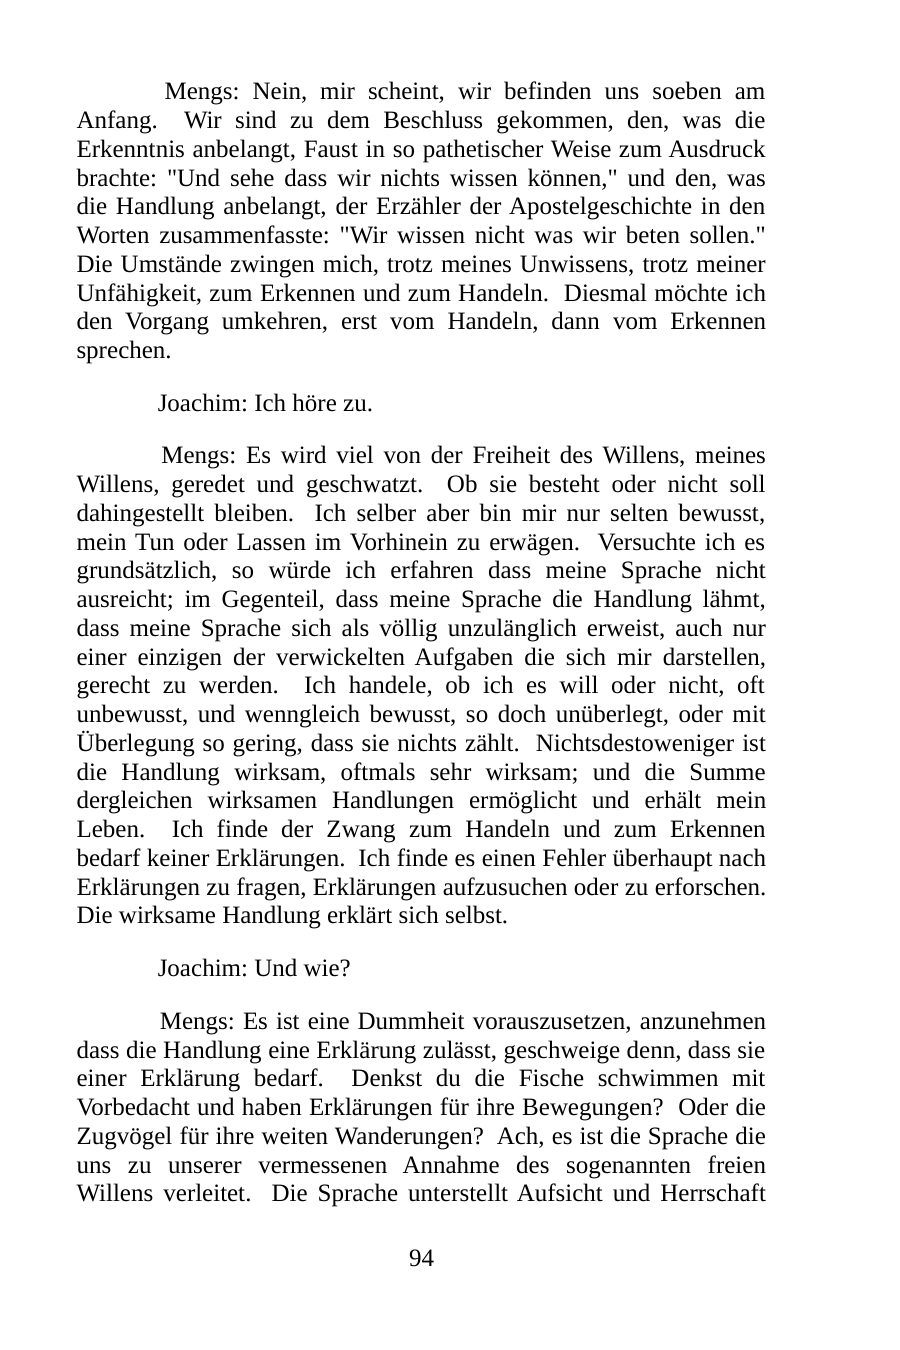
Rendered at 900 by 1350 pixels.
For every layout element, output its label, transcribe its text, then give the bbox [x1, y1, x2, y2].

text Mengs: Es wird viel von der Freiheit des Willens, meines Willens, geredet und geschwatzt. Ob sie besteht oder nicht soll dahingestellt bleiben. Ich selber aber bin mir nur selten bewusst, mein Tun oder Lassen im Vorhinein zu erwägen. Versuchte ich es grundsätzlich, so würde ich erfahren dass meine Sprache nicht ausreicht; im Gegenteil, dass meine Sprache die Handlung lähmt, dass meine Sprache sich als völlig unzulänglich erweist, auch nur einer einzigen der verwickelten Aufgaben die sich mir darstellen, gerecht zu werden. Ich handele, ob ich es will oder nicht, oft unbewusst, und wenngleich bewusst, so doch unüberlegt, oder mit Überlegung so gering, dass sie nichts zählt. Nichtsdestoweniger ist die Handlung wirksam, oftmals sehr wirksam; und die Summe dergleichen wirksamen Handlungen ermöglicht und erhält mein Leben. Ich finde der Zwang zum Handeln und zum Erkennen bedarf keiner Erklärungen. Ich finde es einen Fehler überhaupt nach Erklärungen zu fragen, Erklärungen aufzusuchen oder zu erforschen. Die wirksame Handlung erklärt sich selbst. [76, 441, 766, 929]
text Mengs: Nein, mir scheint, wir befinden uns soeben am Anfang. Wir sind zu dem Beschluss gekommen, den, was die Erkenntnis anbelangt, Faust in so pathetischer Weise zum Ausdruck brachte: "Und sehe dass wir nichts wissen können," und den, was die Handlung anbelangt, der Erzähler der Apostelgeschichte in den Worten zusammenfasste: "Wir wissen nicht was wir beten sollen." Die Umstände zwingen mich, trotz meines Unwissens, trotz meiner Unfähigkeit, zum Erkennen und zum Handeln. Diesmal möchte ich den Vorgang umkehren, erst vom Handeln, dann vom Erkennen sprechen. [76, 76, 766, 364]
text Joachim: Und wie? [76, 953, 766, 982]
text Mengs: Es ist eine Dummheit vorauszusetzen, anzunehmen dass die Handlung eine Erklärung zulässt, geschweige denn, dass sie einer Erklärung bedarf. Denkst du die Fische schwimmen mit Vorbedacht und haben Erklärungen für ihre Bewegungen? Oder die Zugvögel für ihre weiten Wanderungen? Ach, es ist die Sprache die uns zu unserer vermessenen Annahme des sogenannten freien Willens verleitet. Die Sprache unterstellt Aufsicht und Herrschaft [76, 1006, 766, 1207]
text Joachim: Ich höre zu. [76, 388, 766, 417]
